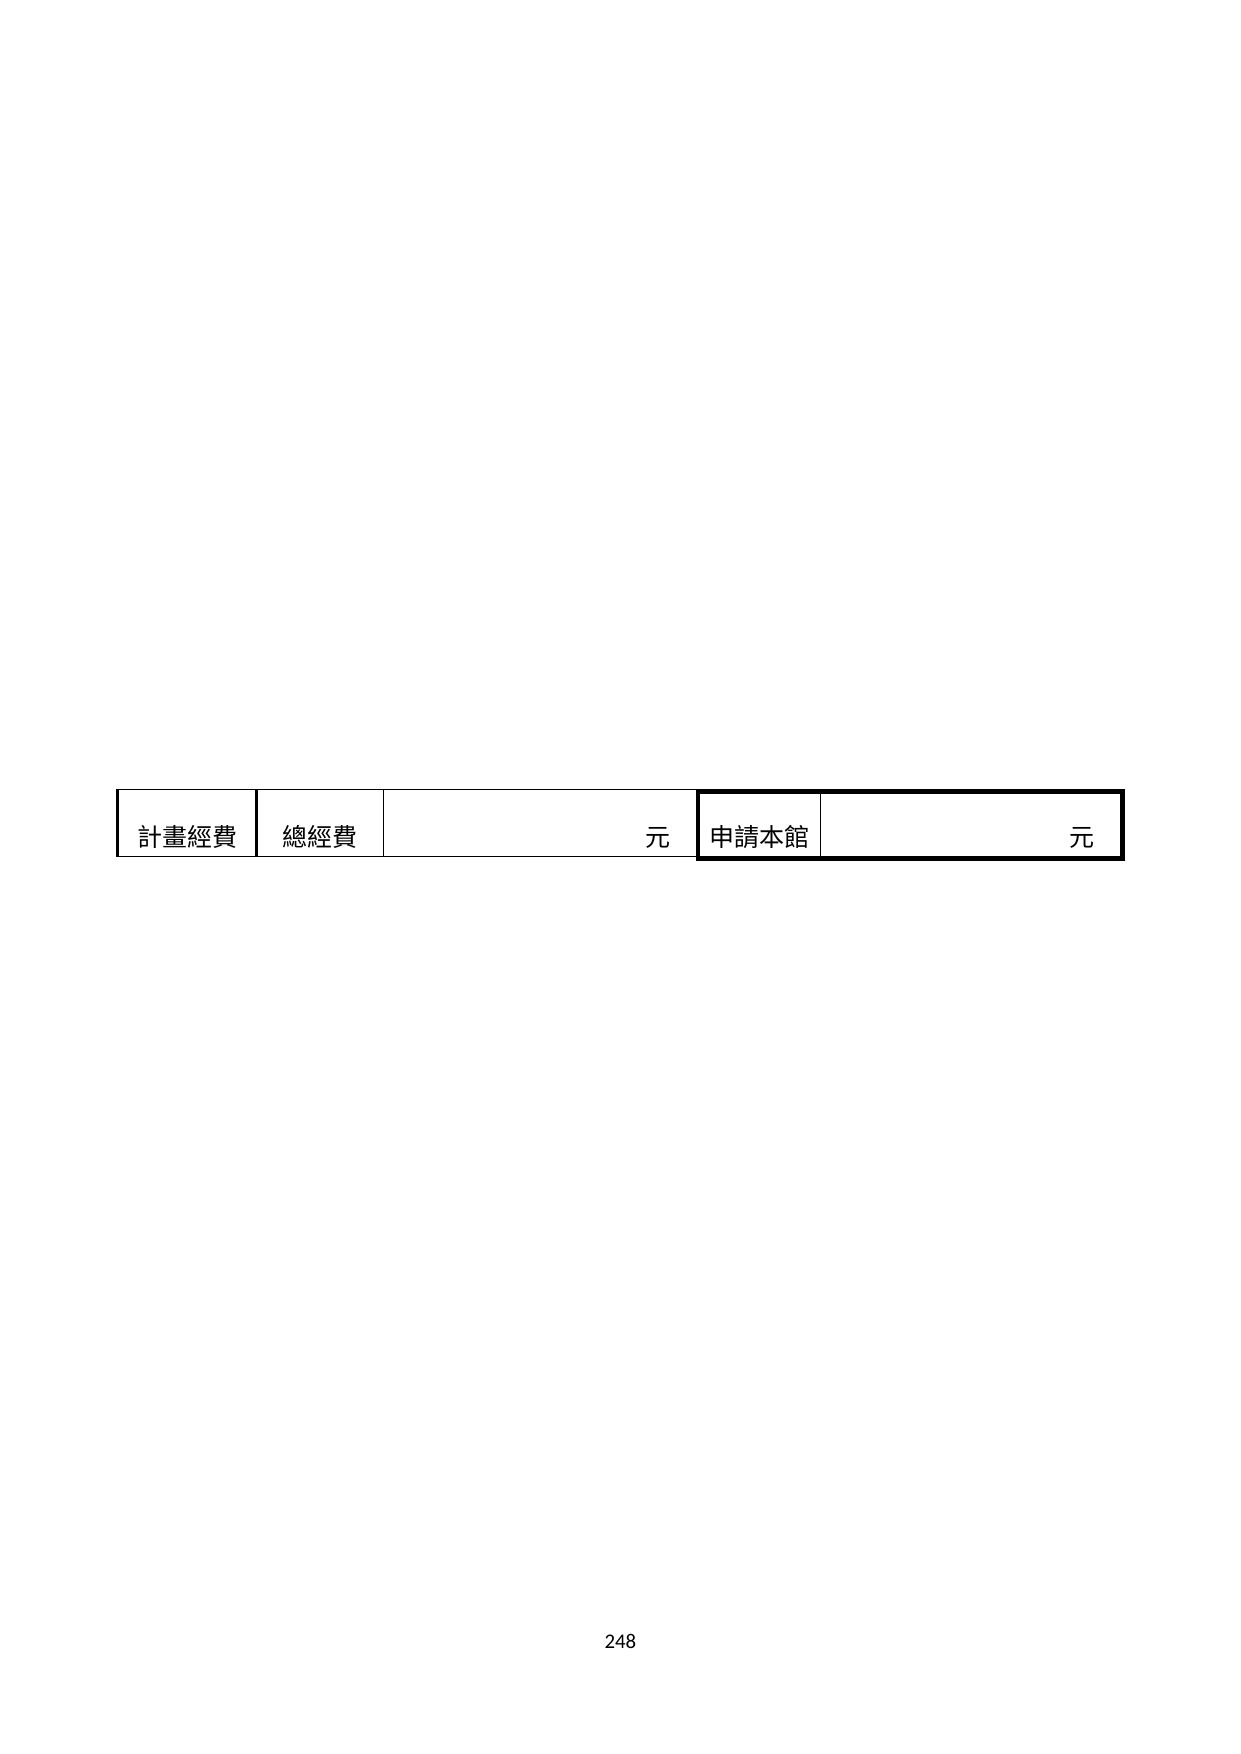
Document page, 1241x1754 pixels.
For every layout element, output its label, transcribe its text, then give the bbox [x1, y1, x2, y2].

table_cell 計畫經費 [119, 790, 255, 856]
table_cell 元 [384, 790, 696, 856]
table_cell 總經費 [258, 790, 383, 856]
table_cell 申請本館 [700, 794, 820, 856]
table_cell 元 [821, 794, 1120, 856]
